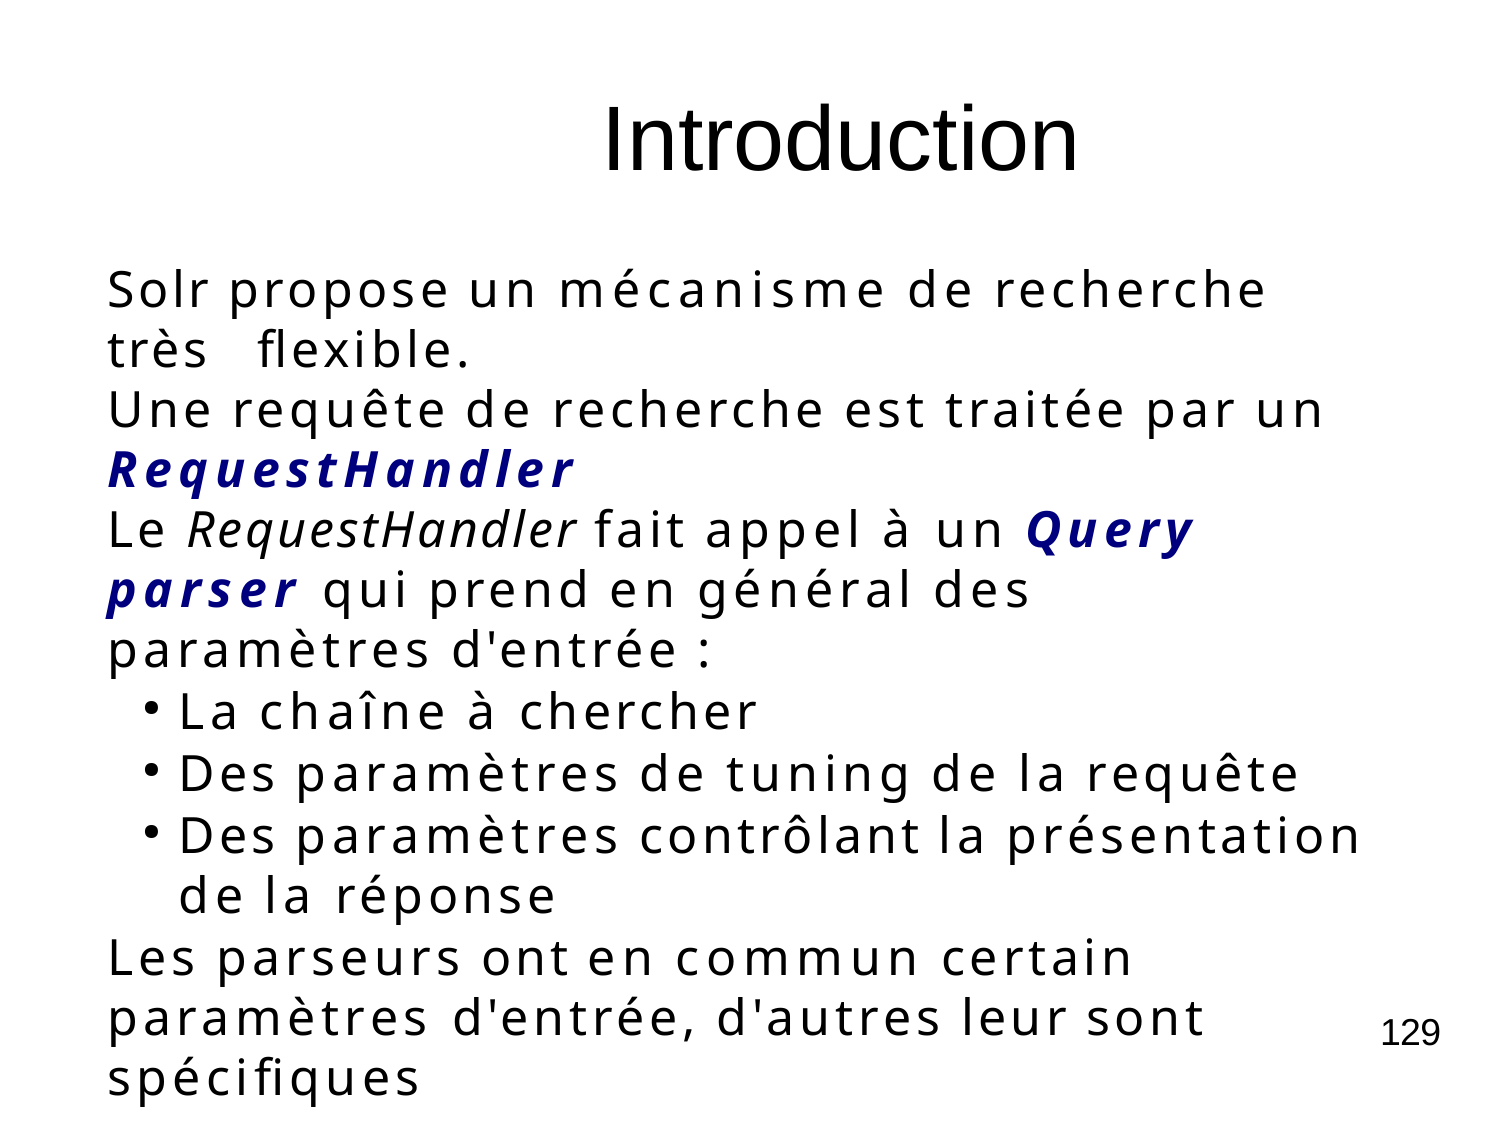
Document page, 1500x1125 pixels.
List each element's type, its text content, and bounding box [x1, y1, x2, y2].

slide_number 129 [1373, 1009, 1451, 1125]
title Introduction [87, 26, 1413, 267]
text_box Solr propose un mécanisme de recherche très flexible. Une requête de recherche est traitée par un RequestHandler Le RequestHandler fait appel à un Query parser qui prend en général des paramètres d'entrée : La chaîne à chercher Des paramètres de tuning de la requête Des paramètres contrôlant la présentation de la réponse Les parseurs ont en commun certain paramètres d'entrée, d'autres leur sont spécifiques [107, 248, 1447, 1106]
